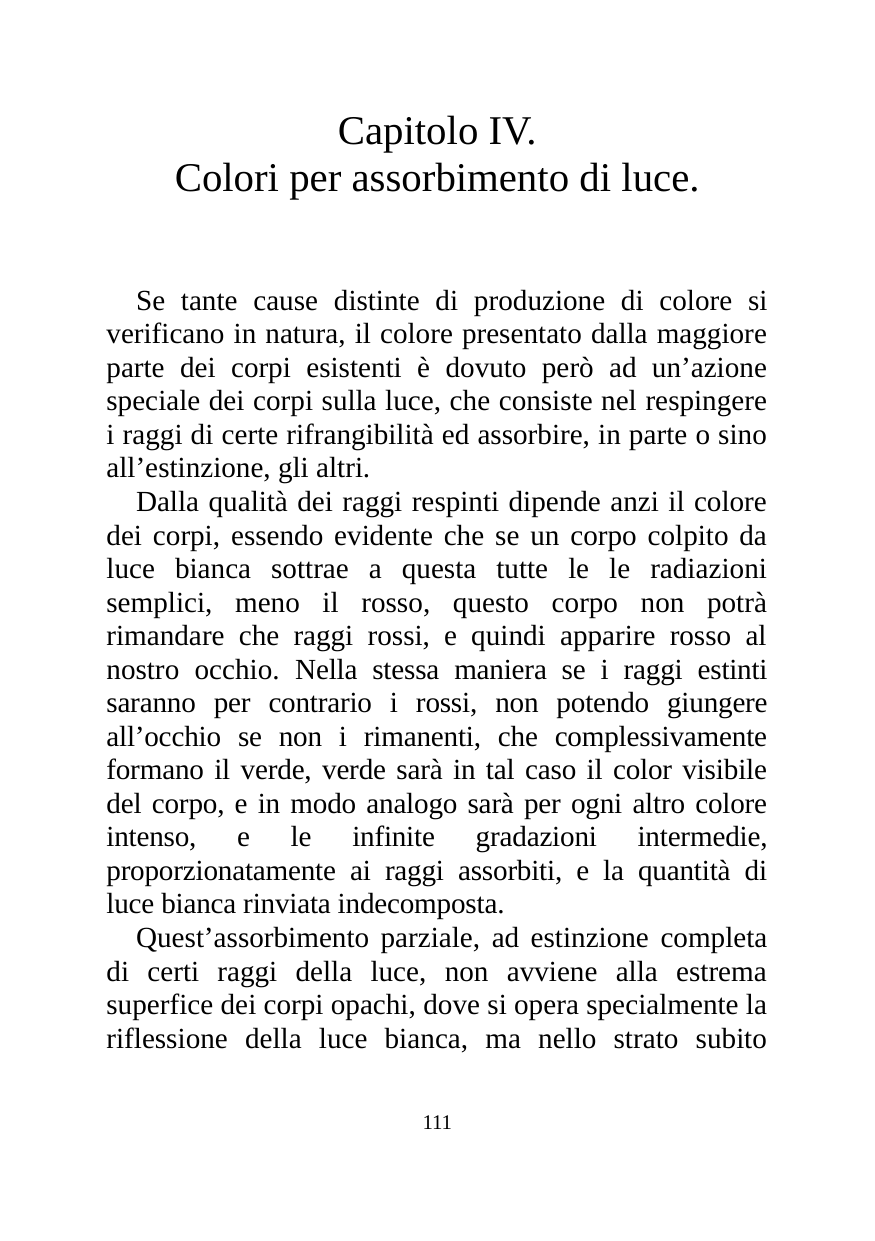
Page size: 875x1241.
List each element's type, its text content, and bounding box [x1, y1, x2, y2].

text Dalla qualità dei raggi respinti dipende anzi il colore dei corpi, essendo evidente che se un corpo colpito da luce bianca sottrae a questa tutte le le radiazioni semplici, meno il rosso, questo corpo non potrà rimandare che raggi rossi, e quindi apparire rosso al nostro occhio. Nella stessa maniera se i raggi estinti saranno per contrario i rossi, non potendo giungere all’occhio se non i rimanenti, che complessivamente formano il verde, verde sarà in tal caso il color visibile del corpo, e in modo analogo sarà per ogni altro colore intenso, e le infinite gradazioni intermedie, proporzionatamente ai raggi assorbiti, e la quantità di luce bianca rinviata indecomposta. [106, 484, 768, 920]
subtitle Capitolo IV. Colori per assorbimento di luce. [106, 106, 768, 200]
text Quest’assorbimento parziale, ad estinzione completa di certi raggi della luce, non avviene alla estrema superfice dei corpi opachi, dove si opera specialmente la riflessione della luce bianca, ma nello strato subito [106, 920, 768, 1054]
text Se tante cause distinte di produzione di colore si verificano in natura, il colore presentato dalla maggiore parte dei corpi esistenti è dovuto però ad un’azione speciale dei corpi sulla luce, che consiste nel respingere i raggi di certe rifrangibilità ed assorbire, in parte o sino all’estinzione, gli altri. [106, 283, 768, 484]
